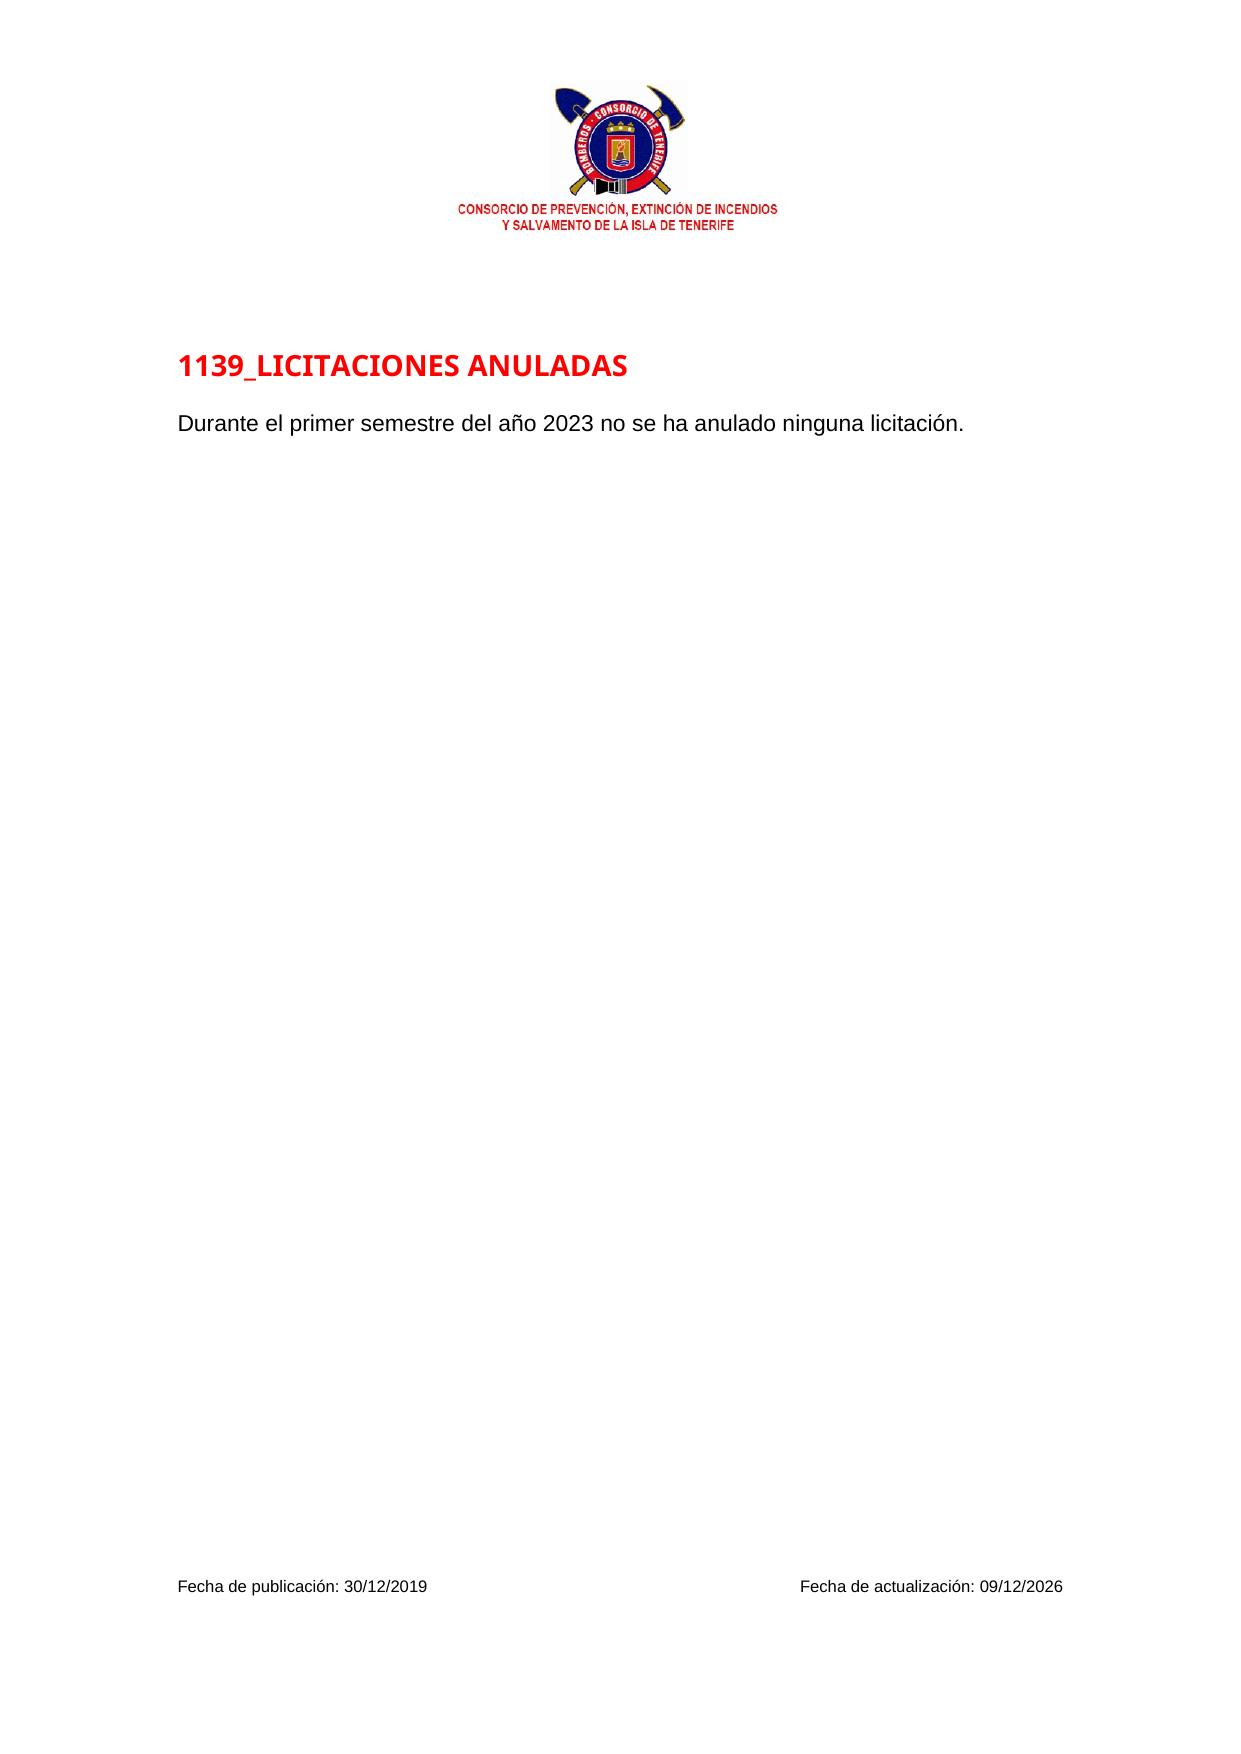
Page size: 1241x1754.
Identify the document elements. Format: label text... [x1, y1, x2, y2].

subtitle 1139_LICITACIONES ANULADAS [177, 345, 1063, 385]
text Durante el primer semestre del año 2023 no se ha anulado ninguna licitación. [177, 410, 1063, 436]
